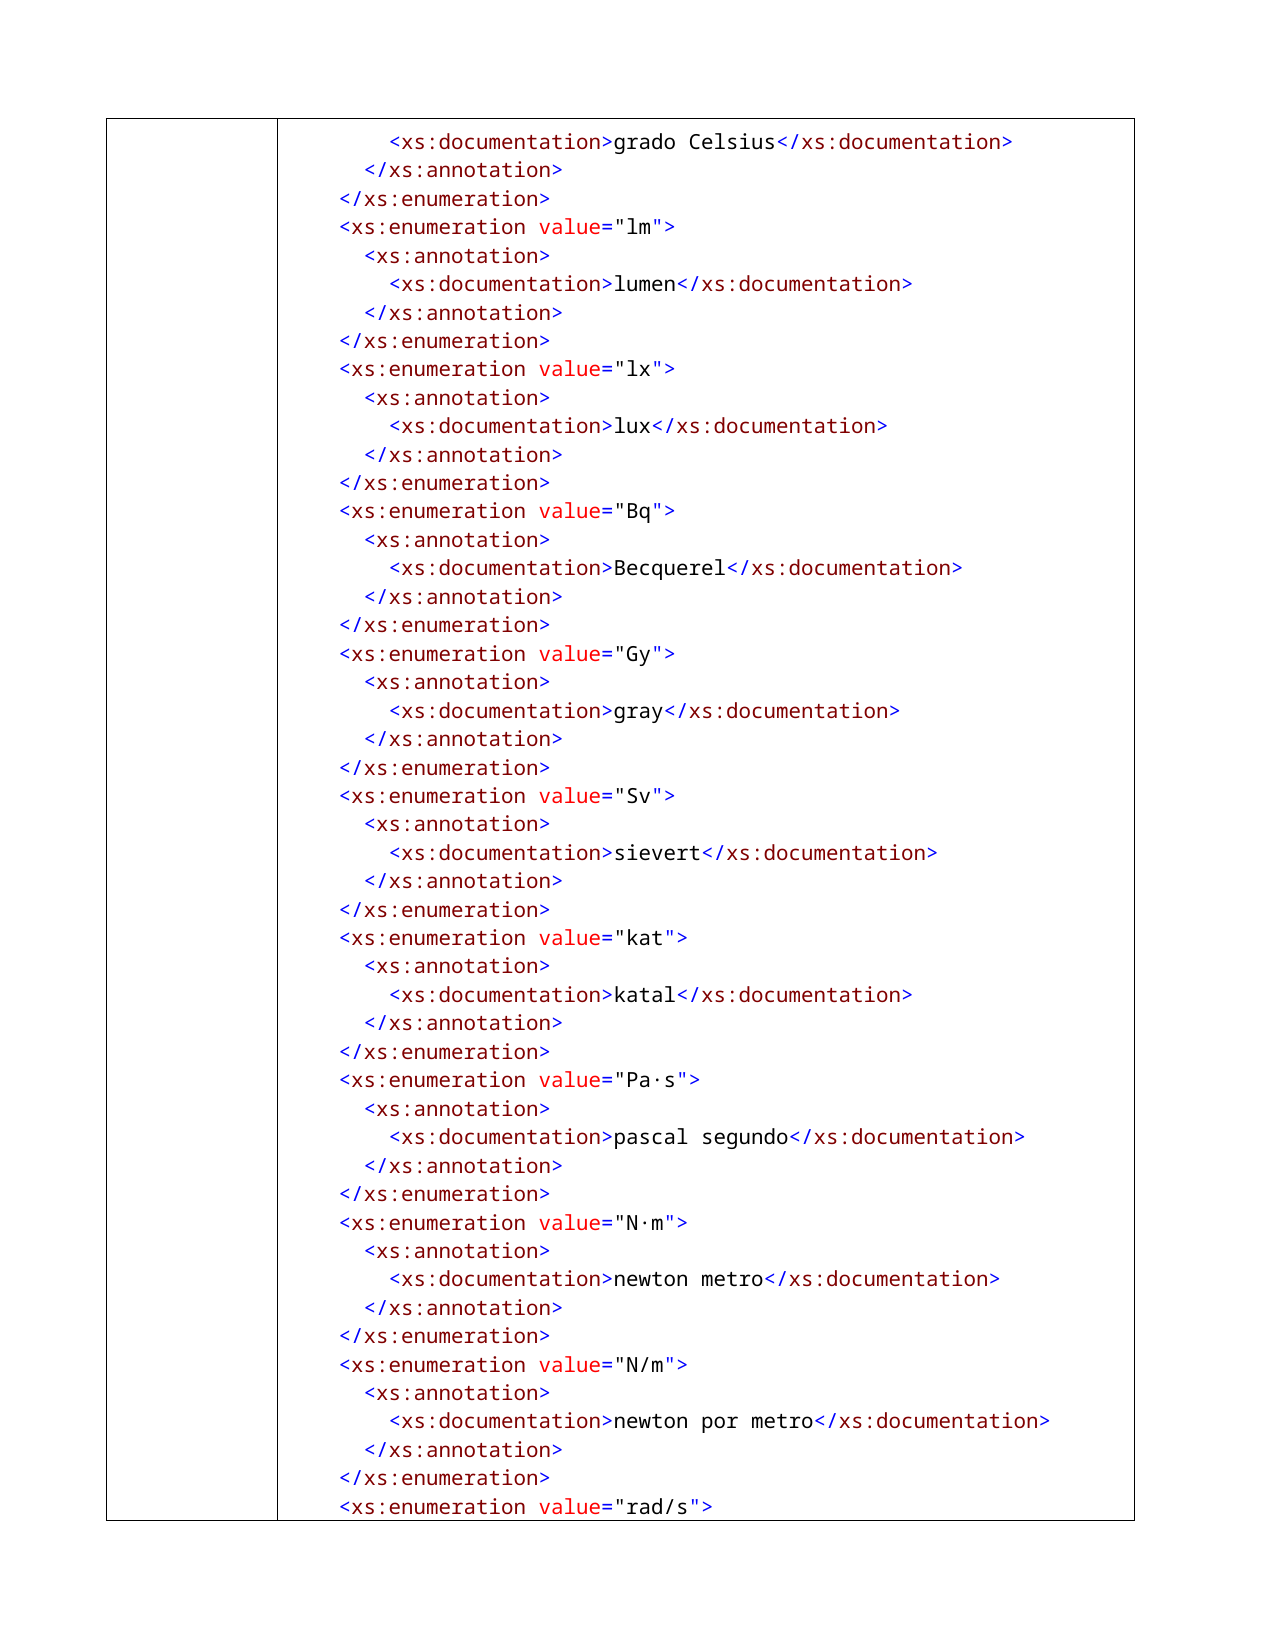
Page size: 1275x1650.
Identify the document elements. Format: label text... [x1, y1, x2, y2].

table_cell <xs:documentation>grado Celsius</xs:documentation> </xs:annotation> </xs:enumeration> <xs:enumeration value="lm"> <xs:annotation> <xs:documentation>lumen</xs:documentation> </xs:annotation> </xs:enumeration> <xs:enumeration value="lx"> <xs:annotation> <xs:documentation>lux</xs:documentation> </xs:annotation> </xs:enumeration> <xs:enumeration value="Bq"> <xs:annotation> <xs:documentation>Becquerel</xs:documentation> </xs:annotation> </xs:enumeration> <xs:enumeration value="Gy"> <xs:annotation> <xs:documentation>gray</xs:documentation> </xs:annotation> </xs:enumeration> <xs:enumeration value="Sv"> <xs:annotation> <xs:documentation>sievert</xs:documentation> </xs:annotation> </xs:enumeration> <xs:enumeration value="kat"> <xs:annotation> <xs:documentation>katal</xs:documentation> </xs:annotation> </xs:enumeration> <xs:enumeration value="Pa·s"> <xs:annotation> <xs:documentation>pascal segundo</xs:documentation> </xs:annotation> </xs:enumeration> <xs:enumeration value="N·m"> <xs:annotation> <xs:documentation>newton metro</xs:documentation> </xs:annotation> </xs:enumeration> <xs:enumeration value="N/m"> <xs:annotation> <xs:documentation>newton por metro</xs:documentation> </xs:annotation> </xs:enumeration> <xs:enumeration value="rad/s"> [278, 119, 1134, 1520]
table_cell [107, 119, 277, 1520]
